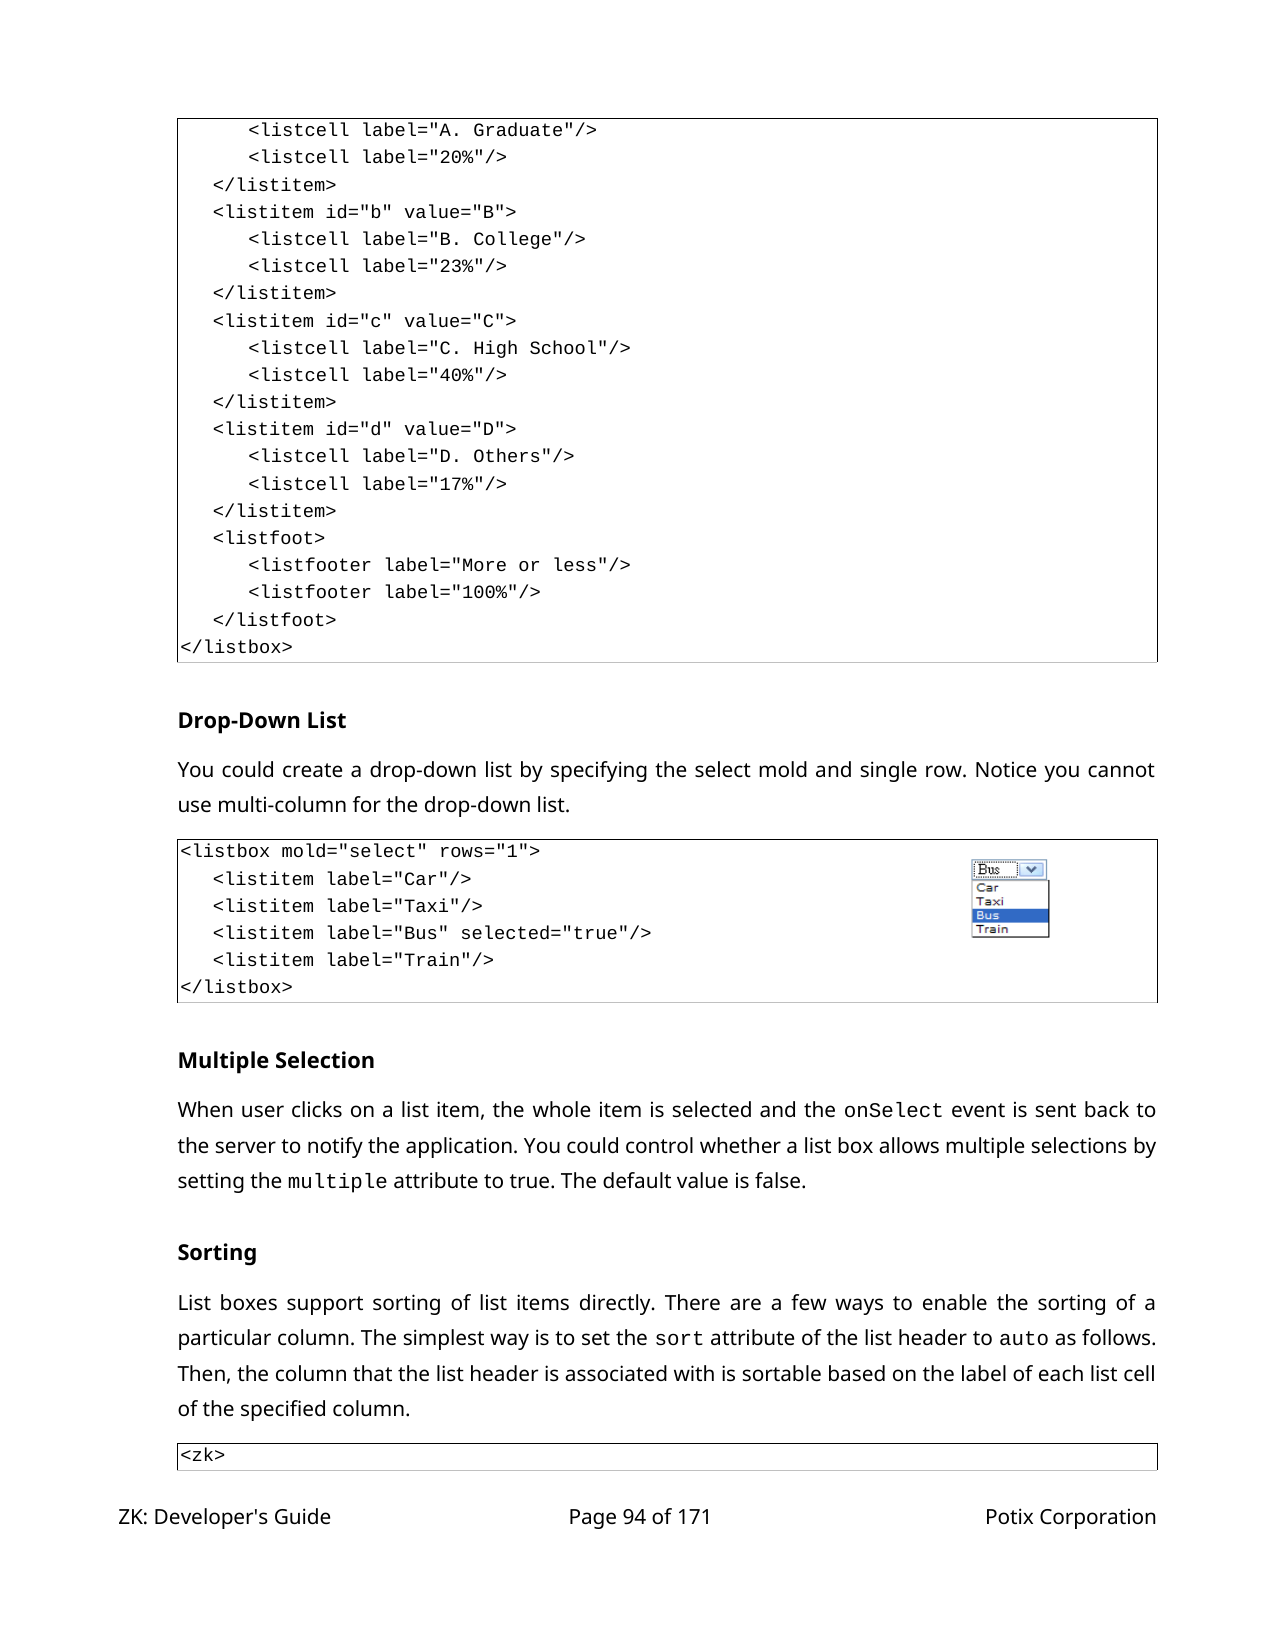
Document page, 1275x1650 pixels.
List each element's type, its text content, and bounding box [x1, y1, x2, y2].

text <listitem label="Bus" selected="true"/> [178, 921, 1157, 945]
text <listcell label="17%"/> [178, 472, 1157, 496]
text <listcell label="D. Others"/> [178, 444, 1157, 469]
text </listitem> [178, 172, 1157, 197]
text <listcell label="A. Graduate"/> [178, 119, 1157, 142]
text <listitem label="Taxi"/> [178, 893, 968, 918]
text <listcell label="23%"/> [178, 254, 1157, 278]
text When user clicks on a list item, the whole item is selected and the onSelect event is sent back to the server to notify the application. You could control whether a list box allows multiple selections by setting the multiple attribute to true. The default value is false. [177, 1096, 1157, 1195]
text <listfooter label="More or less"/> [178, 553, 1157, 577]
subtitle Sorting [177, 1237, 1157, 1267]
text [1053, 893, 1157, 918]
text </listfoot> [178, 607, 1157, 632]
text <zk> [178, 1444, 1157, 1470]
subtitle Multiple Selection [177, 1045, 1157, 1075]
text <listitem id="d" value="D"> [178, 417, 1157, 441]
text <listcell label="C. High School"/> [178, 336, 1157, 360]
text <listbox mold="select" rows="1"> [178, 840, 1157, 863]
text <listcell label="20%"/> [178, 145, 1157, 169]
text </listitem> [178, 281, 1157, 306]
text </listitem> [178, 390, 1157, 414]
text You could create a drop-down list by specifying the select mold and single row. Notice you cannot use multi-column for the drop-down list. [177, 755, 1157, 818]
picture [968, 857, 1053, 940]
text <listitem id="c" value="C"> [178, 308, 1157, 333]
text [1053, 866, 1157, 891]
text <listfoot> [178, 526, 1157, 550]
text </listbox> [178, 635, 1157, 662]
subtitle Drop-Down List [177, 704, 1157, 734]
text </listbox> [178, 975, 1157, 1002]
text <listitem label="Train"/> [178, 948, 1157, 972]
text List boxes support sorting of list items directly. There are a few ways to enable the sorting of a particular column. The simplest way is to set the sort attribute of the list header to auto as follows. Then, the column that the list header is associated with is sortable based on the label of each list cell of the specified column. [177, 1288, 1157, 1422]
text <listitem id="b" value="B"> [178, 200, 1157, 224]
text <listfooter label="100%"/> [178, 580, 1157, 604]
text <listcell label="40%"/> [178, 363, 1157, 387]
text <listitem label="Car"/> [178, 866, 968, 891]
text </listitem> [178, 499, 1157, 523]
text <listcell label="B. College"/> [178, 227, 1157, 251]
